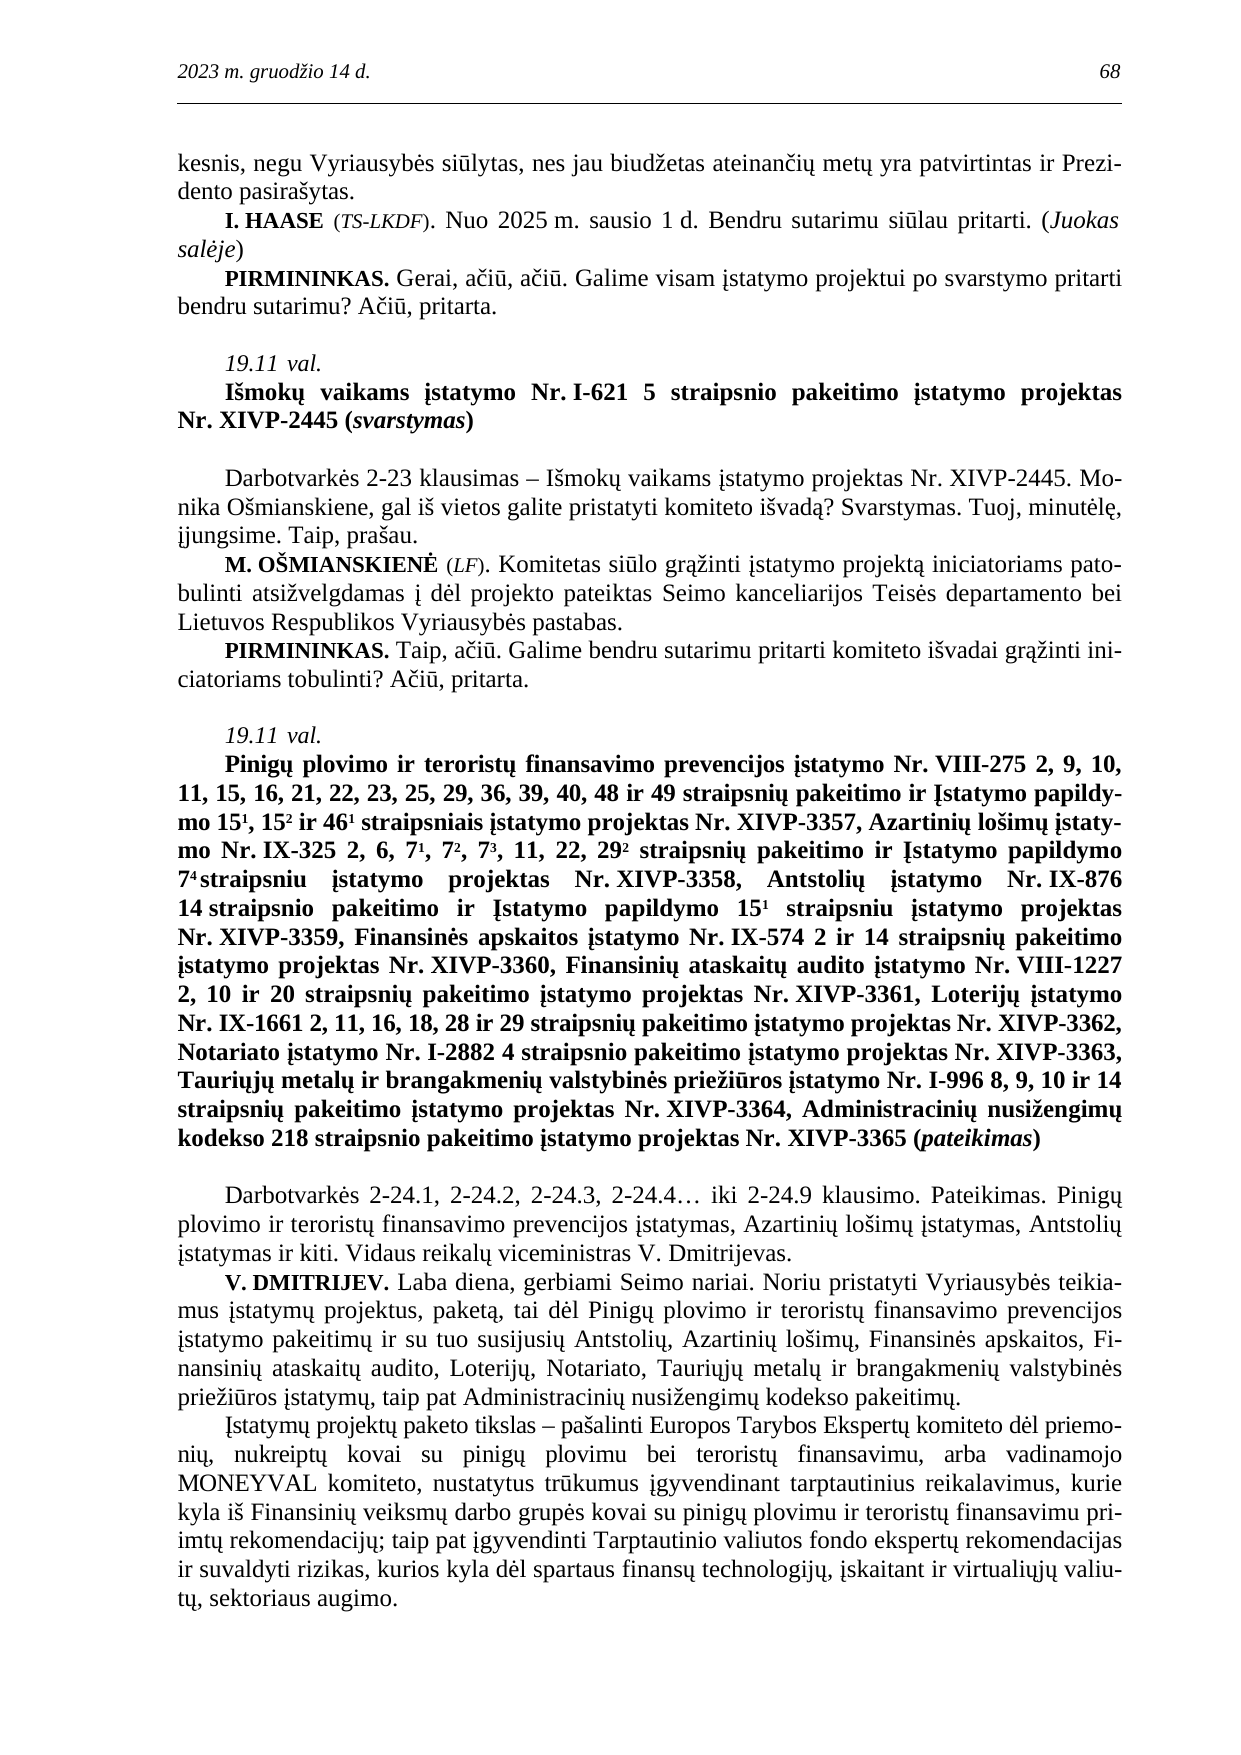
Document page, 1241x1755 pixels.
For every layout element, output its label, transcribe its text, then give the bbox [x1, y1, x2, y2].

text Pi­ni­gų plo­vi­mo ir te­ro­ris­tų fi­nan­sa­vi­mo pre­ven­ci­jos įsta­ty­mo Nr. VIII-275 2, 9, 10, 11, 15, 16, 21, 22, 23, 25, 29, 36, 39, 40, 48 ir 49 straips­nių pa­kei­ti­mo ir Įsta­ty­mo pa­pil­dy­mo 151, 152 ir 461 straips­niais įsta­ty­mo pro­jek­tas Nr. XIVP-3357, Azar­ti­nių lo­ši­mų įstaty­mo Nr. IX-325 2, 6, 71, 72, 73, 11, 22, 292 straips­nių pa­kei­ti­mo ir Įsta­ty­mo pa­pil­dy­mo 74 straips­niu įsta­ty­mo pro­jek­tas Nr. XIVP-3358, Ant­sto­lių įsta­ty­mo Nr. IX-876 14 straips­nio pa­kei­ti­mo ir Įsta­ty­mo pa­pil­dy­mo 151 straips­niu įsta­ty­mo pro­jek­tas Nr. XIVP-3359, Fi­nan­si­nės ap­skai­tos įsta­ty­mo Nr. IX-574 2 ir 14 straips­nių pa­kei­ti­mo įsta­ty­mo pro­jek­tas Nr. XIVP-3360, Fi­nan­si­nių ata­skai­tų au­di­to įsta­ty­mo Nr. VIII-1227 2, 10 ir 20 straips­nių pa­kei­ti­mo įsta­ty­mo pro­jek­tas Nr. XIVP-3361, Lo­te­ri­jų įsta­ty­mo Nr. IX-1661 2, 11, 16, 18, 28 ir 29 straips­nių pa­kei­ti­mo įsta­ty­mo pro­jek­tas Nr. XIVP-3362, No­ta­ria­to įsta­ty­mo Nr. I-2882 4 straips­nio pa­kei­ti­mo įsta­ty­mo pro­jek­tas Nr. XIVP-3363, Tau­rių­jų me­ta­lų ir bran­gak­me­nių vals­ty­bi­nės prie­žiū­ros įsta­ty­mo Nr. I-996 8, 9, 10 ir 14 straips­nių pa­kei­ti­mo įsta­ty­mo pro­jek­tas Nr. XIVP-3364, Ad­mi­nist­ra­ci­nių nu­si­žen­gi­mų ko­dek­so 218 straips­nio pa­kei­ti­mo įsta­ty­mo pro­jek­tas Nr. XIVP-3365 (pa­tei­ki­mas) [177, 749, 1122, 1152]
text 19.11 val. [224, 722, 1122, 749]
text I. HAASE (TS-LKDF). Nuo 2025 m. sau­sio 1 d. Ben­dru su­ta­ri­mu siū­lau pri­tar­ti. (Juo­kas sa­lė­je) [177, 205, 1122, 263]
text PIRMININKAS. Taip, ačiū. Ga­li­me ben­dru su­ta­ri­mu pri­tar­ti ko­mi­te­to iš­va­dai grą­žin­ti ini­cia­to­riams to­bu­lin­ti? Ačiū, pri­tar­ta. [177, 635, 1122, 693]
text PIRMININKAS. Ge­rai, ačiū, ačiū. Ga­li­me vi­sam įsta­ty­mo pro­jek­tui po svars­ty­mo pri­tar­ti ben­dru su­ta­ri­mu? Ačiū, pri­tar­ta. [177, 263, 1122, 320]
text Iš­mo­kų vai­kams įsta­ty­mo Nr. I-621 5 straips­nio pa­kei­ti­mo įsta­ty­mo pro­jek­tas Nr. XIVP-2445 (svars­ty­mas) [177, 377, 1122, 434]
text Dar­bo­tvarkės 2-24.1, 2-24.2, 2-24.3, 2-24.4… iki 2-24.9 klau­si­mo. Pa­tei­ki­mas. Pi­ni­gų plo­vi­mo ir te­ro­ris­tų fi­nan­sa­vi­mo pre­ven­ci­jos įsta­ty­mas, Azar­ti­nių lo­ši­mų įsta­ty­mas, Ant­sto­lių įsta­ty­mas ir ki­ti. Vi­daus rei­ka­lų vi­ce­mi­nist­ras V. Dmit­ri­je­vas. [177, 1180, 1122, 1267]
text kes­nis, ne­gu Vy­riau­sy­bės siū­ly­tas, nes jau biu­dže­tas at­ei­nan­čių me­tų yra pa­tvir­tin­tas ir Pre­zi­den­to pa­si­ra­šy­tas. [177, 148, 1122, 205]
text Dar­bo­tvarkės 2-23 klau­si­mas – Iš­mo­kų vai­kams įsta­ty­mo pro­jek­tas Nr. XIVP-2445. Mo­ni­ka Oš­mians­kie­ne, gal iš vie­tos ga­li­te pri­sta­ty­ti ko­mi­te­to iš­va­dą? Svars­ty­mas. Tuoj, mi­nu­tė­lę, įjung­si­me. Taip, pra­šau. [177, 463, 1122, 549]
text M. OŠMIANSKIENĖ (LF). Ko­mi­te­tas siū­lo grą­žin­ti įsta­ty­mo pro­jek­tą ini­cia­to­riams pa­to­bu­lin­ti at­si­žvel­g­da­mas į dėl pro­jek­to pa­teik­tas Sei­mo kan­ce­lia­ri­jos Tei­sės de­par­ta­men­to bei Lie­tu­vos Res­pub­li­kos Vy­riau­sy­bės pa­sta­bas. [177, 549, 1122, 635]
text 19.11 val. [224, 349, 1122, 377]
text V. DMITRIJEV. La­ba die­na, ger­bia­mi Sei­mo na­riai. No­riu pri­sta­ty­ti Vy­riau­sy­bės tei­kia­mus įsta­ty­mų pro­jek­tus, pa­ke­tą, tai dėl Pi­ni­gų plo­vi­mo ir te­ro­ris­tų fi­nan­sa­vi­mo pre­ven­ci­jos įsta­ty­mo pa­kei­ti­mų ir su tuo su­si­ju­sių Ant­sto­lių, Azar­ti­nių lo­ši­mų, Fi­nan­si­nės ap­skai­tos, Fi­nan­si­nių ata­skai­tų au­di­to, Lo­te­ri­jų, No­ta­ria­to, Tau­rių­jų me­ta­lų ir bran­gak­me­nių vals­ty­bi­nės prie­žiū­ros įsta­ty­mų, taip pat Ad­mi­nist­ra­ci­nių nu­si­žen­gi­mų ko­dek­so pa­kei­ti­mų. [177, 1267, 1122, 1410]
text Įsta­ty­mų pro­jek­tų pa­ke­to tiks­las – pa­ša­lin­ti Eu­ro­pos Ta­ry­bos Eks­per­tų ko­mi­te­to dėl prie­mo­nių, nu­kreip­tų ko­vai su pi­ni­gų plo­vi­mu bei te­ro­ris­tų fi­nan­sa­vi­mu, ar­ba va­di­na­mo­jo MONEYVAL ko­mi­te­to, nu­sta­ty­tus trū­ku­mus įgy­ven­di­nant tarp­tau­ti­nius rei­ka­la­vi­mus, ku­rie ky­la iš Fi­nan­si­nių veiks­mų dar­bo gru­pės ko­vai su pi­ni­gų plo­vi­mu ir te­ro­ris­tų fi­nan­sa­vi­mu pri­im­tų re­ko­men­da­ci­jų; taip pat įgy­ven­din­ti Tarp­tau­ti­nio va­liu­tos fon­do eks­per­tų re­ko­men­da­ci­jas ir su­val­dy­ti ri­zi­kas, ku­rios ky­la dėl spar­taus fi­nan­sų tech­no­lo­gi­jų, įskai­tant ir vir­tu­a­lių­jų va­liu­tų, sek­to­riaus au­gi­mo. [177, 1410, 1122, 1612]
